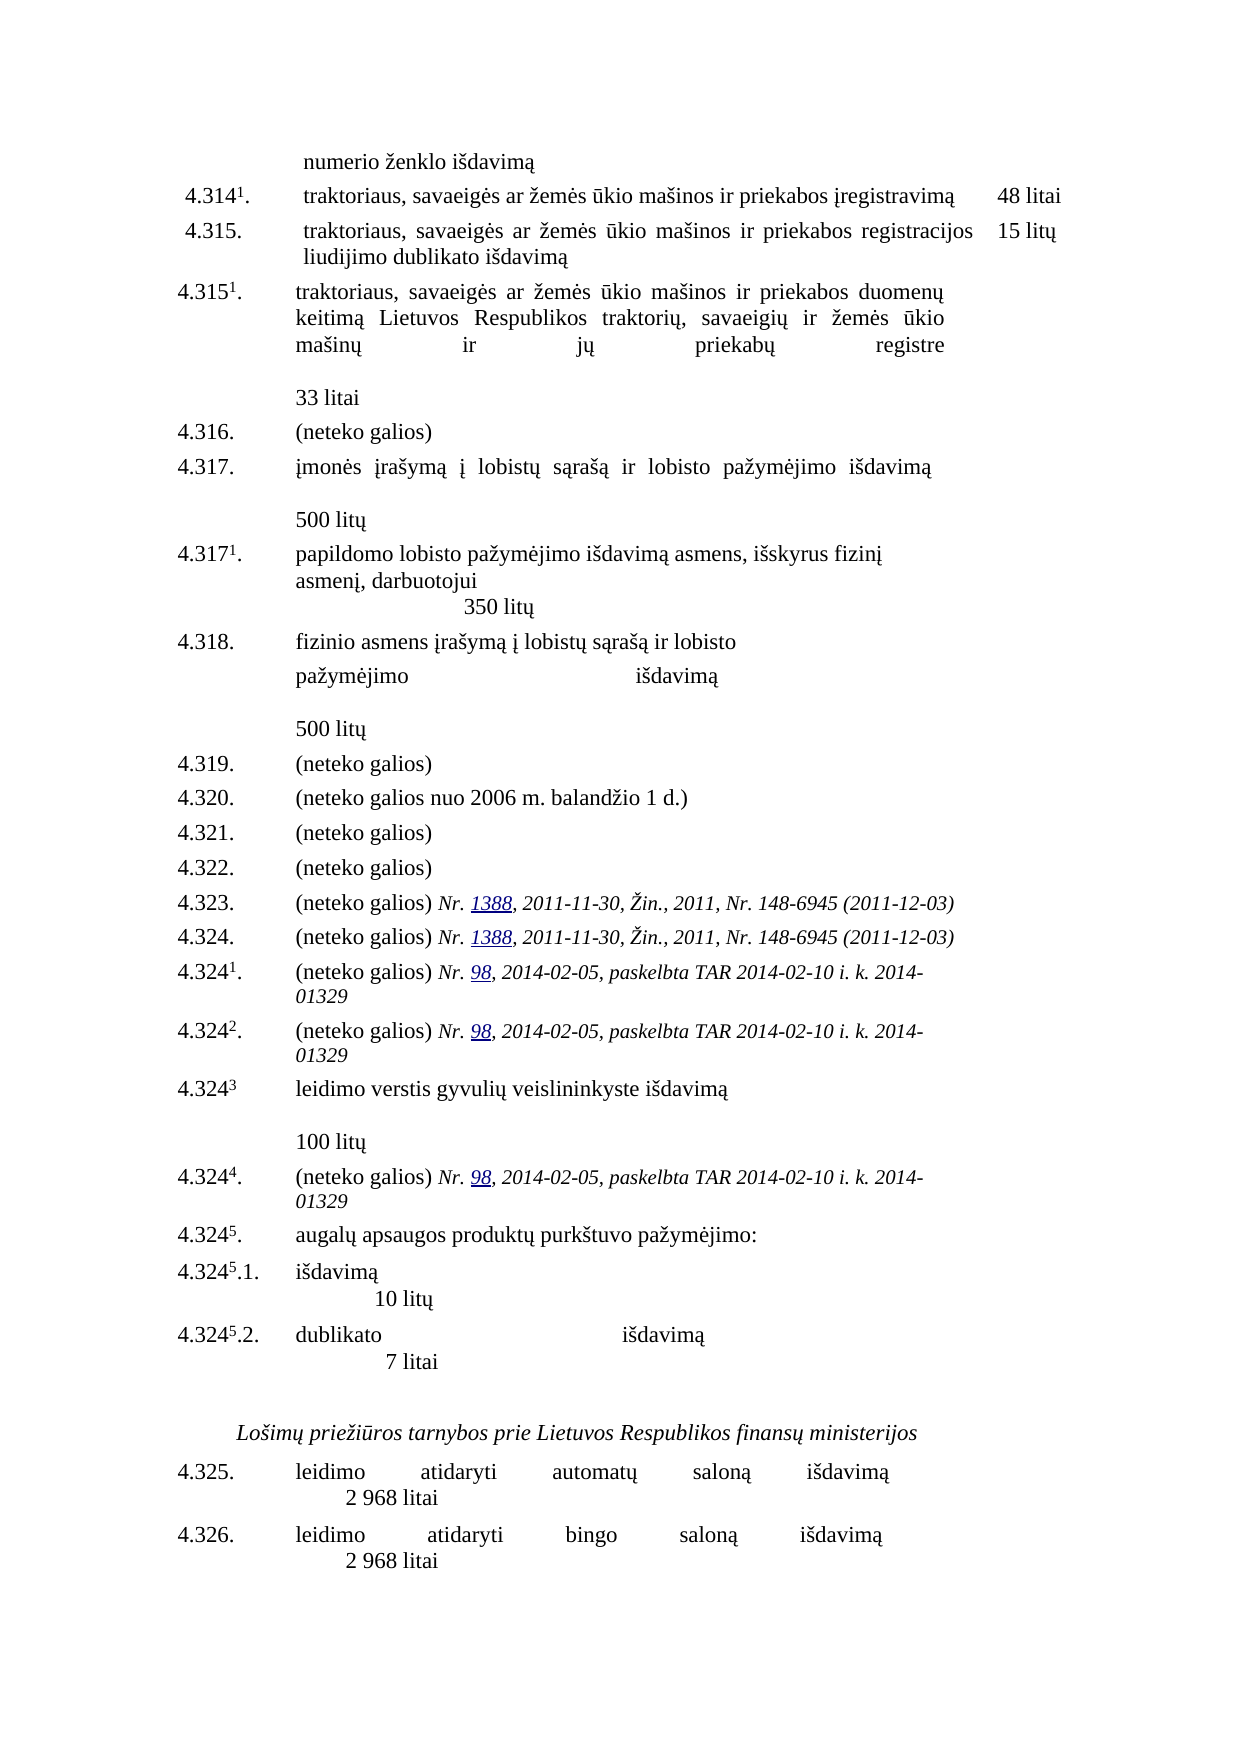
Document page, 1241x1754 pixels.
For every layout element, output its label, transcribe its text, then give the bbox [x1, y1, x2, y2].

text 4.3241. (neteko galios) Nr. 98, 2014-02-05, paskelbta TAR 2014-02-10 i. k. 2014-01329 [177, 958, 945, 1008]
text 4.3245. augalų apsaugos produktų purkštuvo pažymėjimo: [177, 1222, 945, 1248]
text 4.321. (neteko galios) [177, 819, 945, 846]
text 4.3171. papildomo lobisto pažymėjimo išdavimą asmens, išskyrus fizinį asmenį, darbuotojui 350 litų [177, 540, 930, 619]
table_cell 4.315. [174, 217, 292, 278]
table_cell traktoriaus, savaeigės ar žemės ūkio mašinos ir priekabos įregistravimą [292, 183, 986, 217]
text 4.322. (neteko galios) [177, 854, 945, 880]
text 4.3245.1. išdavimą 10 litų [177, 1258, 945, 1311]
text 4.324. (neteko galios) Nr. 1388, 2011-11-30, Žin., 2011, Nr. 148-6945 (2011-12-03) [177, 923, 1122, 949]
text 4.3244. (neteko galios) Nr. 98, 2014-02-05, paskelbta TAR 2014-02-10 i. k. 2014-01329 [177, 1163, 945, 1213]
text 4.326. leidimo atidaryti bingo saloną išdavimą 2 968 litai [177, 1521, 945, 1574]
table_header [986, 148, 1144, 182]
text pažymėjimo išdavimą 500 litų [177, 662, 945, 741]
table_cell 48 litai [986, 183, 1144, 217]
table_cell 15 litų [986, 217, 1144, 278]
text 4.316. (neteko galios) [177, 418, 945, 444]
table_header numerio ženklo išdavimą [292, 148, 986, 182]
text 4.320. (neteko galios nuo 2006 m. balandžio 1 d.) [177, 784, 945, 811]
text 4.317. įmonės įrašymą į lobistų sąrašą ir lobisto pažymėjimo išdavimą 500 litų [177, 453, 945, 532]
text 4.3242. (neteko galios) Nr. 98, 2014-02-05, paskelbta TAR 2014-02-10 i. k. 2014-01329 [177, 1017, 945, 1067]
text 4.319. (neteko galios) [177, 750, 945, 776]
text Lošimų priežiūros tarnybos prie Lietuvos Respublikos finansų ministerijos [236, 1419, 930, 1446]
text 4.3245.2. dublikato išdavimą 7 litai [177, 1321, 945, 1374]
text 4.3243 leidimo verstis gyvulių veislininkyste išdavimą 100 litų [177, 1075, 945, 1154]
text 4.3151. traktoriaus, savaeigės ar žemės ūkio mašinos ir priekabos duomenų keitimą Lietuvos Respublikos traktorių, savaeigių ir žemės ūkio mašinų ir jų priekabų registre 33 litai [177, 278, 945, 410]
text 4.318. fizinio asmens įrašymą į lobistų sąrašą ir lobisto [177, 628, 945, 654]
text 4.325. leidimo atidaryti automatų saloną išdavimą 2 968 litai [177, 1458, 945, 1511]
table_cell traktoriaus, savaeigės ar žemės ūkio mašinos ir priekabos registracijos liudijimo dublikato išdavimą [292, 217, 986, 278]
text 4.323. (neteko galios) Nr. 1388, 2011-11-30, Žin., 2011, Nr. 148-6945 (2011-12-03) [177, 888, 1122, 915]
table_cell 4.3141. [174, 183, 292, 217]
table_header [174, 148, 292, 182]
